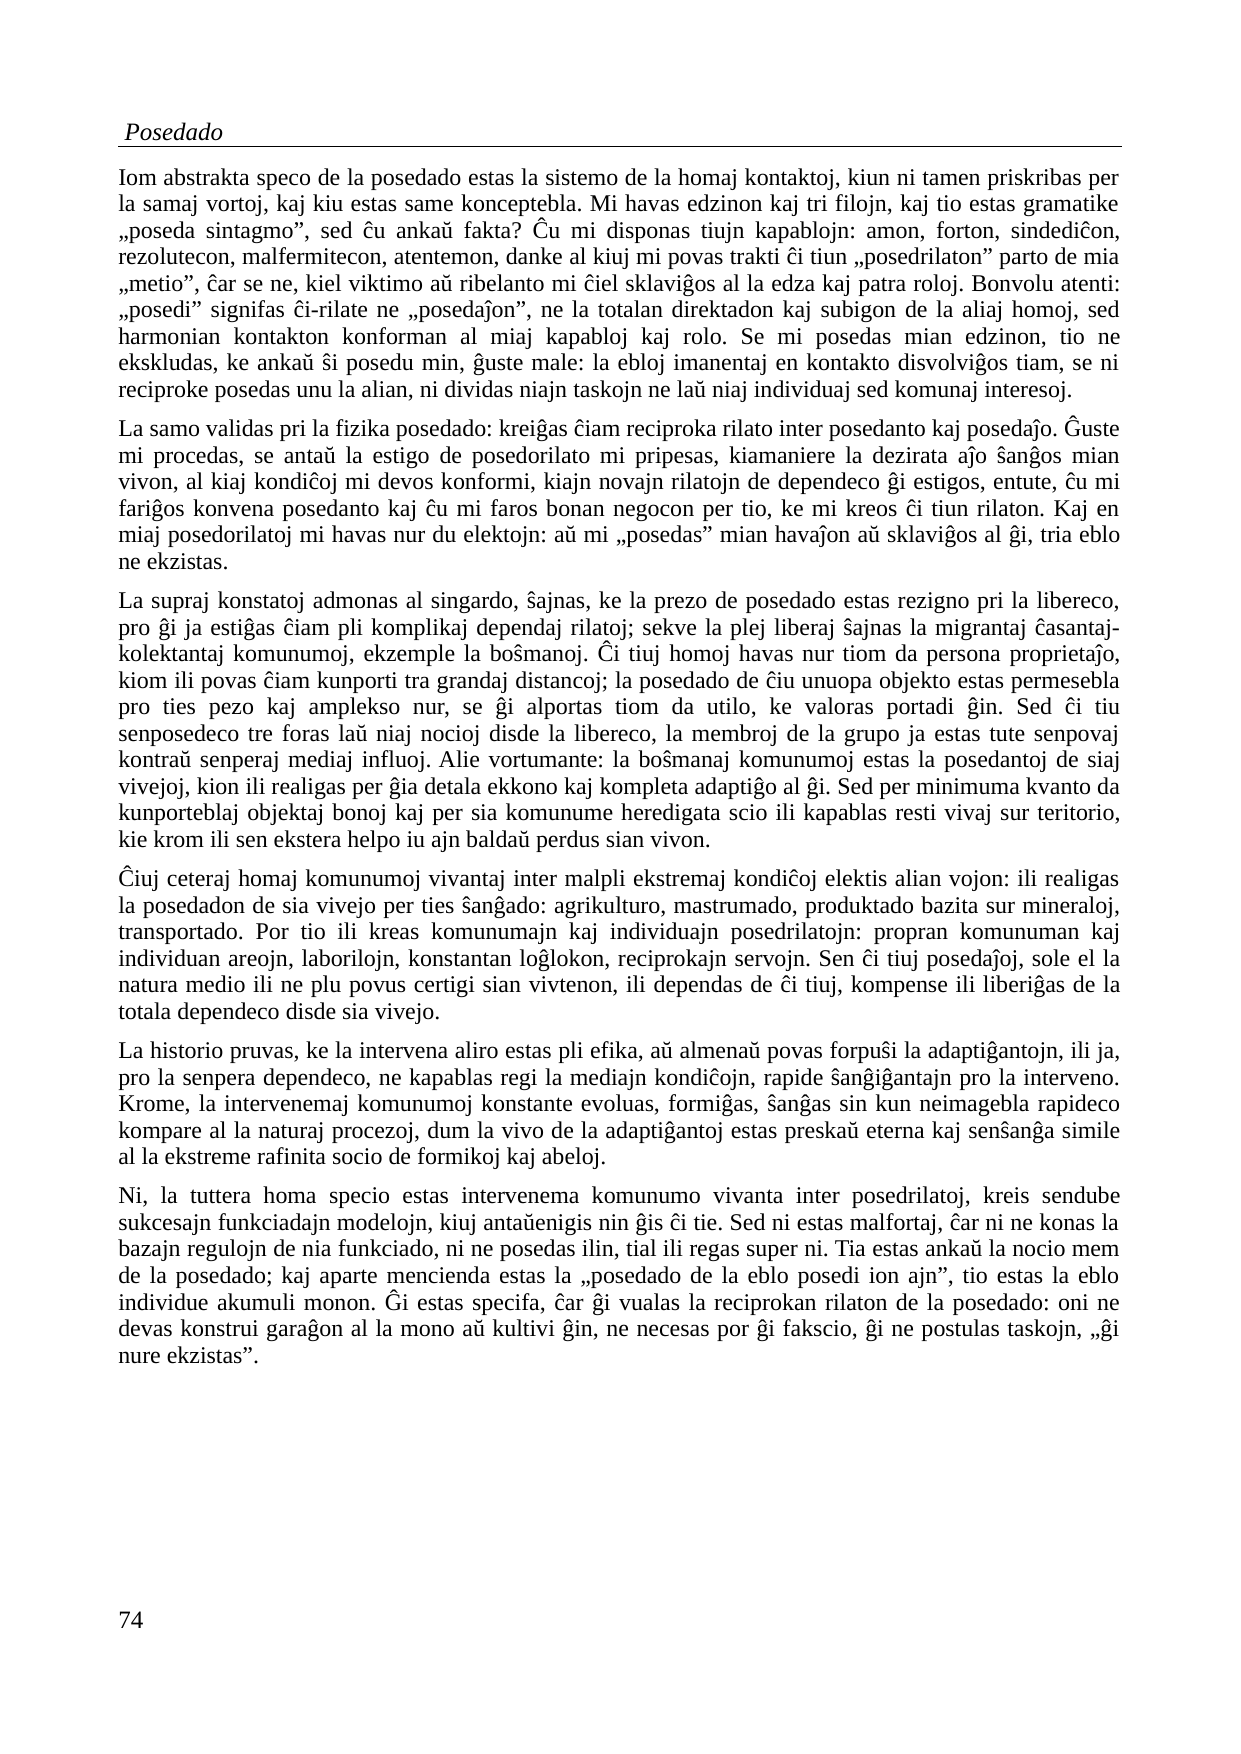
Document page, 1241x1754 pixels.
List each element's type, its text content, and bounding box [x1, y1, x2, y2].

text Ni, la tuttera homa specio estas intervenema komunumo vivanta inter posedrilatoj, kreis sendube sukcesajn funkciadajn modelojn, kiuj antaŭenigis nin ĝis ĉi tie. Sed ni estas malfortaj, ĉar ni ne konas la bazajn regulojn de nia funkciado, ni ne posedas ilin, tial ili regas super ni. Tia estas ankaŭ la nocio mem de la posedado; kaj aparte mencienda estas la „posedado de la eblo posedi ion ajn”, tio estas la eblo individue akumuli monon. Ĝi estas specifa, ĉar ĝi vualas la reciprokan rilaton de la posedado: oni ne devas konstrui garaĝon al la mono aŭ kultivi ĝin, ne necesas por ĝi fakscio, ĝi ne postulas taskojn, „ĝi nure ekzistas”. [118, 1182, 1122, 1368]
text La supraj konstatoj admonas al singardo, ŝajnas, ke la prezo de posedado estas rezigno pri la libereco, pro ĝi ja estiĝas ĉiam pli komplikaj dependaj rilatoj; sekve la plej liberaj ŝajnas la migrantaj ĉasantaj-kolektantaj komunumoj, ekzemple la boŝmanoj. Ĉi tiuj homoj havas nur tiom da persona proprietaĵo, kiom ili povas ĉiam kunporti tra grandaj distancoj; la posedado de ĉiu unuopa objekto estas permesebla pro ties pezo kaj amplekso nur, se ĝi alportas tiom da utilo, ke valoras portadi ĝin. Sed ĉi tiu senposedeco tre foras laŭ niaj nocioj disde la libereco, la membroj de la grupo ja estas tute senpovaj kontraŭ senperaj mediaj influoj. Alie vortumante: la boŝmanaj komunumoj estas la posedantoj de siaj vivejoj, kion ili realigas per ĝia detala ekkono kaj kompleta adaptiĝo al ĝi. Sed per minimuma kvanto da kunporteblaj objektaj bonoj kaj per sia komunume heredigata scio ili kapablas resti vivaj sur teritorio, kie krom ili sen ekstera helpo iu ajn baldaŭ perdus sian vivon. [118, 587, 1122, 853]
text La historio pruvas, ke la intervena aliro estas pli efika, aŭ almenaŭ povas forpuŝi la adaptiĝantojn, ili ja, pro la senpera dependeco, ne kapablas regi la mediajn kondiĉojn, rapide ŝanĝiĝantajn pro la interveno. Krome, la intervenemaj komunumoj konstante evoluas, formiĝas, ŝanĝas sin kun neimagebla rapideco kompare al la naturaj procezoj, dum la vivo de la adaptiĝantoj estas preskaŭ eterna kaj senŝanĝa simile al la ekstreme rafinita socio de formikoj kaj abeloj. [118, 1037, 1122, 1170]
text Ĉiuj ceteraj homaj komunumoj vivantaj inter malpli ekstremaj kondiĉoj elektis alian vojon: ili realigas la posedadon de sia vivejo per ties ŝanĝado: agrikulturo, mastrumado, produktado bazita sur mineraloj, transportado. Por tio ili kreas komunumajn kaj individuajn posedrilatojn: propran komunuman kaj individuan areojn, laborilojn, konstantan loĝlokon, reciprokajn servojn. Sen ĉi tiuj posedaĵoj, sole el la natura medio ili ne plu povus certigi sian vivtenon, ili dependas de ĉi tiuj, kompense ili liberiĝas de la totala dependeco disde sia vivejo. [118, 865, 1122, 1024]
text La samo validas pri la fizika posedado: kreiĝas ĉiam reciproka rilato inter posedanto kaj posedaĵo. Ĝuste mi procedas, se antaŭ la estigo de posedorilato mi pripesas, kiamaniere la dezirata aĵo ŝanĝos mian vivon, al kiaj kondiĉoj mi devos konformi, kiajn novajn rilatojn de dependeco ĝi estigos, entute, ĉu mi fariĝos konvena posedanto kaj ĉu mi faros bonan negocon per tio, ke mi kreos ĉi tiun rilaton. Kaj en miaj posedorilatoj mi havas nur du elektojn: aŭ mi „posedas” mian havaĵon aŭ sklaviĝos al ĝi, tria eblo ne ekzistas. [118, 415, 1122, 574]
text Iom abstrakta speco de la posedado estas la sistemo de la homaj kontaktoj, kiun ni tamen priskribas per la samaj vortoj, kaj kiu estas same konceptebla. Mi havas edzinon kaj tri filojn, kaj tio estas gramatike „poseda sintagmo”, sed ĉu ankaŭ fakta? Ĉu mi disponas tiujn kapablojn: amon, forton, sindediĉon, rezolutecon, malfermitecon, atentemon, danke al kiuj mi povas trakti ĉi tiun „posedrilaton” parto de mia „metio”, ĉar se ne, kiel viktimo aŭ ribelanto mi ĉiel sklaviĝos al la edza kaj patra roloj. Bonvolu atenti: „posedi” signifas ĉi-rilate ne „posedaĵon”, ne la totalan direktadon kaj subigon de la aliaj homoj, sed harmonian kontakton konforman al miaj kapabloj kaj rolo. Se mi posedas mian edzinon, tio ne ekskludas, ke ankaŭ ŝi posedu min, ĝuste male: la ebloj imanentaj en kontakto disvolviĝos tiam, se ni reciproke posedas unu la alian, ni dividas niajn taskojn ne laŭ niaj individuaj sed komunaj interesoj. [118, 164, 1122, 403]
